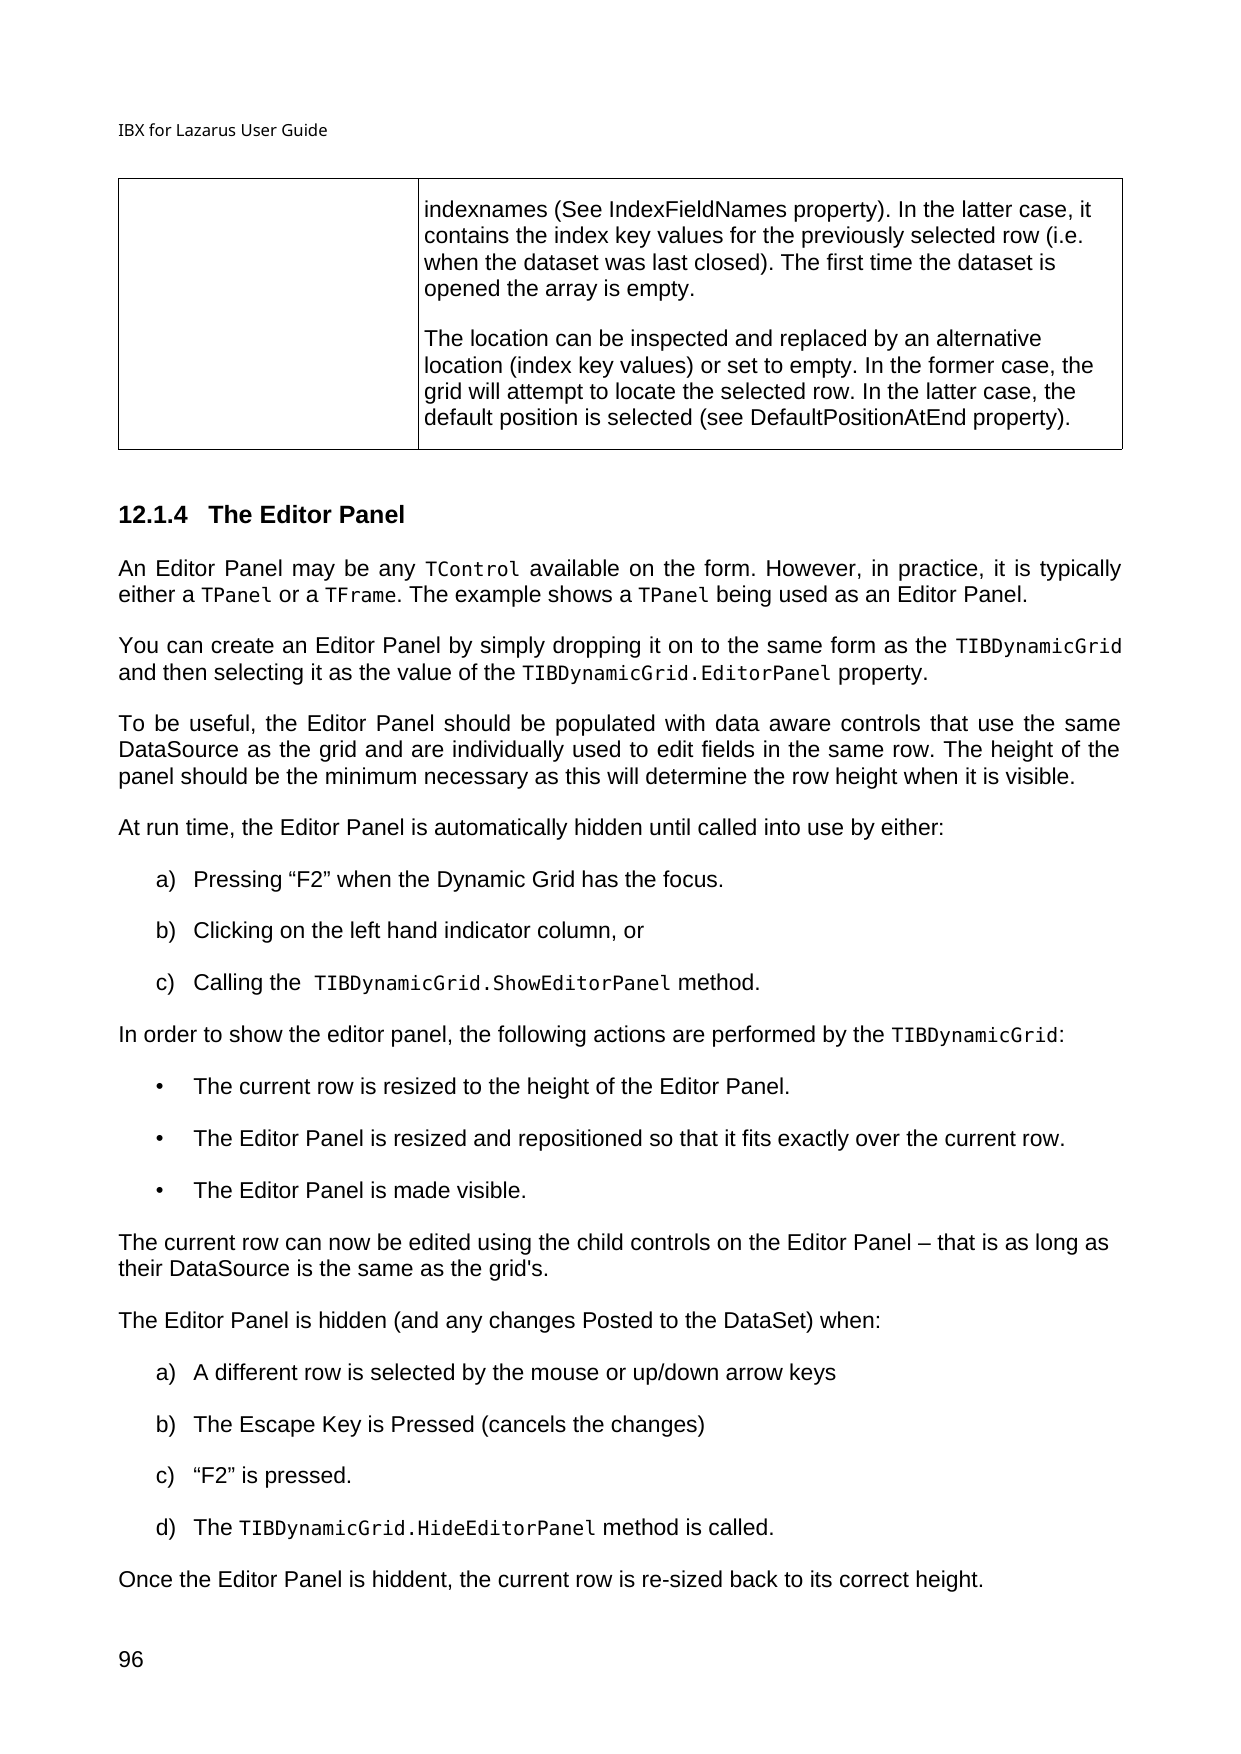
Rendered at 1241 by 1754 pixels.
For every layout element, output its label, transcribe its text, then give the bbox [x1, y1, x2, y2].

text The Editor Panel is hidden (and any changes Posted to the DataSet) when: [118, 1307, 1122, 1333]
text In order to show the editor panel, the following actions are performed by the TIBDynamicGrid: [118, 1021, 1122, 1047]
text You can create an Editor Panel by simply dropping it on to the same form as the TIBDynamicGrid and then selecting it as the value of the TIBDynamicGrid.EditorPanel property. [118, 632, 1122, 685]
text Once the Editor Panel is hiddent, the current row is re-sized back to its correct height. [118, 1566, 1122, 1593]
list The current row is resized to the height of the Editor Panel. [156, 1073, 1122, 1099]
text To be useful, the Editor Panel should be populated with data aware controls that use the same DataSource as the grid and are individually used to edit fields in the same row. The height of the panel should be the minimum necessary as this will determine the row height when it is visible. [118, 710, 1122, 789]
subtitle The Editor Panel [118, 500, 1122, 529]
list The Escape Key is Pressed (cancels the changes) [156, 1411, 1122, 1437]
table_cell indexnames (See IndexFieldNames property). In the latter case, it contains the index key values for the previously selected row (i.e. when the dataset was last closed). The first time the dataset is opened the array is empty. The location can be inspected and replaced by an alternative location (index key values) or set to empty. In the former case, the grid will attempt to locate the selected row. In the latter case, the default position is selected (see DefaultPositionAtEnd property). [419, 179, 1122, 448]
list The Editor Panel is resized and repositioned so that it fits exactly over the current row. [156, 1125, 1122, 1151]
list A different row is selected by the mouse or up/down arrow keys [156, 1359, 1122, 1385]
list The TIBDynamicGrid.HideEditorPanel method is called. [156, 1514, 1122, 1541]
list The Editor Panel is made visible. [156, 1177, 1122, 1203]
list Calling the TIBDynamicGrid.ShowEditorPanel method. [156, 969, 1122, 996]
list “F2” is pressed. [156, 1462, 1122, 1489]
text The current row can now be edited using the child controls on the Editor Panel – that is as long as their DataSource is the same as the grid's. [118, 1229, 1122, 1281]
list Pressing “F2” when the Dynamic Grid has the focus. [156, 866, 1122, 892]
list Clicking on the left hand indicator column, or [156, 917, 1122, 944]
text At run time, the Editor Panel is automatically hidden until called into use by either: [118, 814, 1122, 841]
text An Editor Panel may be any TControl available on the form. However, in practice, it is typically either a TPanel or a TFrame. The example shows a TPanel being used as an Editor Panel. [118, 555, 1122, 607]
table_cell [119, 179, 418, 448]
